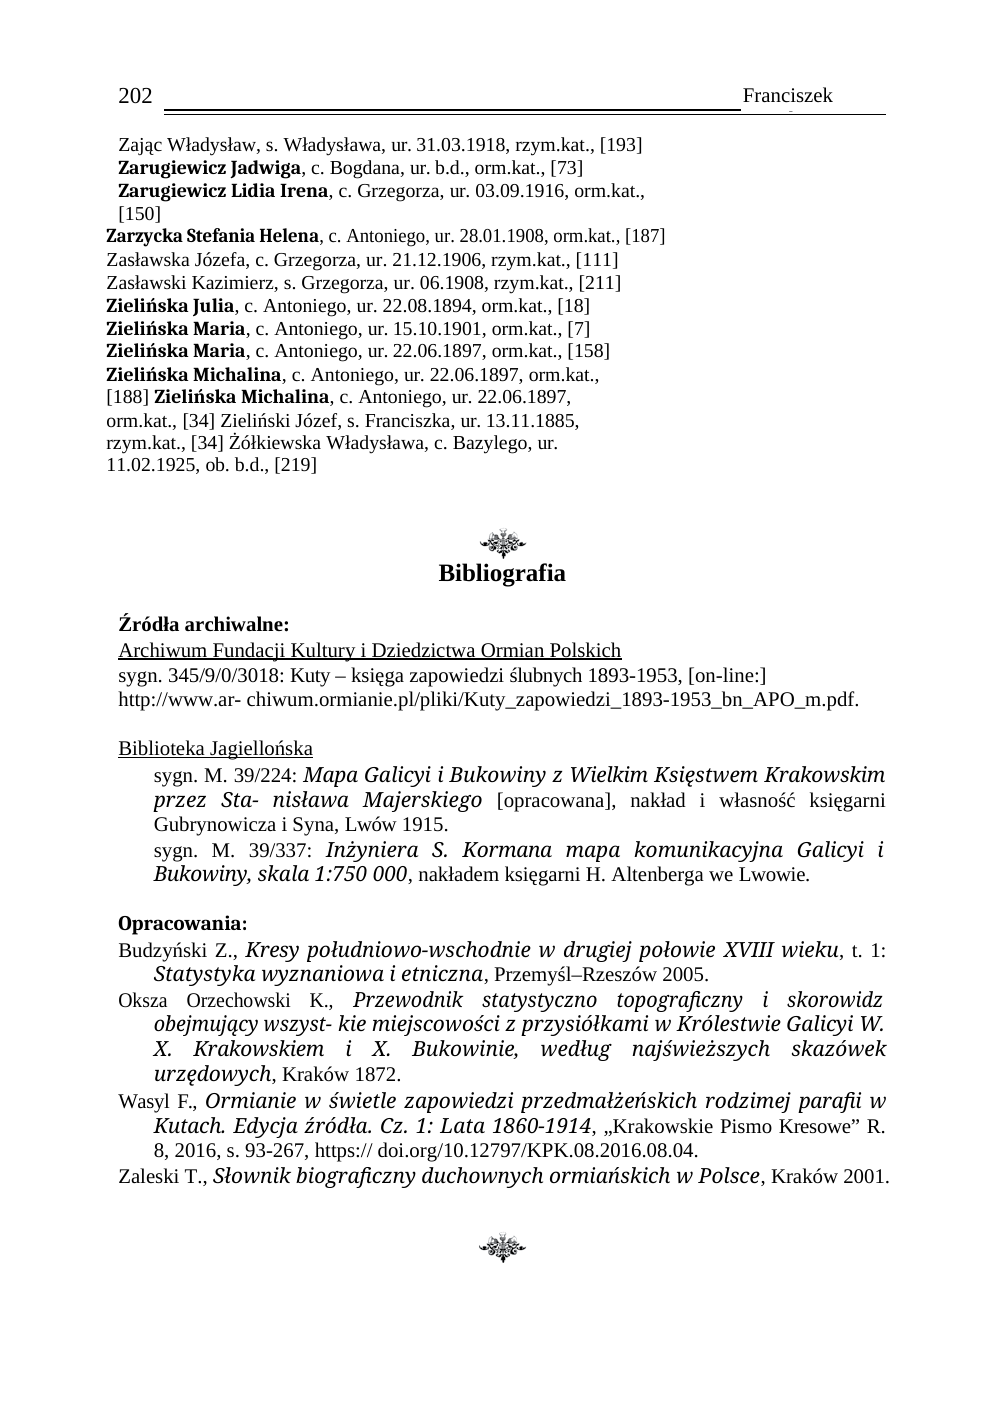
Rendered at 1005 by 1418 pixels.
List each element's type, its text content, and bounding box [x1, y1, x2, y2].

text sygn. M. 39/224: Mapa Galicyi i Bukowiny z Wielkim Księstwem Krakowskim przez Sta- nisława Majerskiego [opracowana], nakład i własność księgarni Gubrynowicza i Syna, Lwów 1915. [153, 761, 886, 836]
text Biblioteka Jagiellońska [118, 737, 898, 760]
text sygn. 345/9/0/3018: Kuty – księga zapowiedzi ślubnych 1893-1953, [on-line:] http://www.ar- chiwum.ormianie.pl/pliki/Kuty_zapowiedzi_1893-1953_bn_APO_m.pdf. [118, 663, 894, 711]
subtitle Źródła archiwalne: [118, 612, 898, 636]
text Zając Władysław, s. Władysława, ur. 31.03.1918, rzym.kat., [193] Zarugiewicz Jadwiga, c. Bogdana, ur. b.d., orm.kat., [73] Zarugiewicz Lidia Irena, c. Grzegorza, ur. 03.09.1916, orm.kat., [150] [118, 134, 672, 224]
subtitle Bibliografia [423, 544, 582, 587]
subtitle Opracowania: [118, 912, 898, 936]
text Budzyński Z., Kresy południowo-wschodnie w drugiej połowie XVIII wieku, t. 1: Statystyka wyznaniowa i etniczna, Przemyśl–Rzeszów 2005. [118, 937, 886, 987]
text Archiwum Fundacji Kultury i Dziedzictwa Ormian Polskich [118, 637, 898, 662]
text Wasyl F., Ormianie w świetle zapowiedzi przedmałżeńskich rodzimej parafii w Kutach. Edycja źródła. Cz. 1: Lata 1860-1914, „Krakowskie Pismo Kresowe” R. 8, 2016, s. 93-267, https:// doi.org/10.12797/KPK.08.2016.08.04. [118, 1088, 886, 1162]
text Zarzycka Stefania Helena, c. Antoniego, ur. 28.01.1908, orm.kat., [187] Zasławska Józefa, c. Grzegorza, ur. 21.12.1906, rzym.kat., [111] Zasławski Kazimierz, s. Grzegorza, ur. 06.1908, rzym.kat., [211] Zielińska Julia, c. Antoniego, ur. 22.08.1894, orm.kat., [18] [106, 224, 685, 317]
text sygn. M. 39/337: Inżyniera S. Kormana mapa komunikacyjna Galicyi i Bukowiny, skala 1:750 000, nakładem księgarni H. Altenberga we Lwowie. [153, 837, 886, 887]
text Zielińska Maria, c. Antoniego, ur. 15.10.1901, orm.kat., [7] Zielińska Maria, c. Antoniego, ur. 22.06.1897, orm.kat., [158] Zielińska Michalina, c. Antoniego, ur. 22.06.1897, orm.kat., [188] Zielińska Michalina, c. Antoniego, ur. 22.06.1897, orm.kat., [34] Zieliński Józef, s. Franciszka, ur. 13.11.1885, rzym.kat., [34] Żółkiewska Władysława, c. Bazylego, ur. 11.02.1925, ob. b.d., [219] [106, 317, 644, 476]
text Zaleski T., Słownik biograficzny duchownych ormiańskich w Polsce, Kraków 2001. [118, 1162, 898, 1189]
subtitle Oksza Orzechowski K., Przewodnik statystyczno topograficzny i skorowidz obejmujący wszyst- kie miejscowości z przysiółkami w Królestwie Galicyi W. X. Krakowskiem i X. Bukowinie, według najświeższych skazówek urzędowych, Kraków 1872. [118, 987, 886, 1088]
